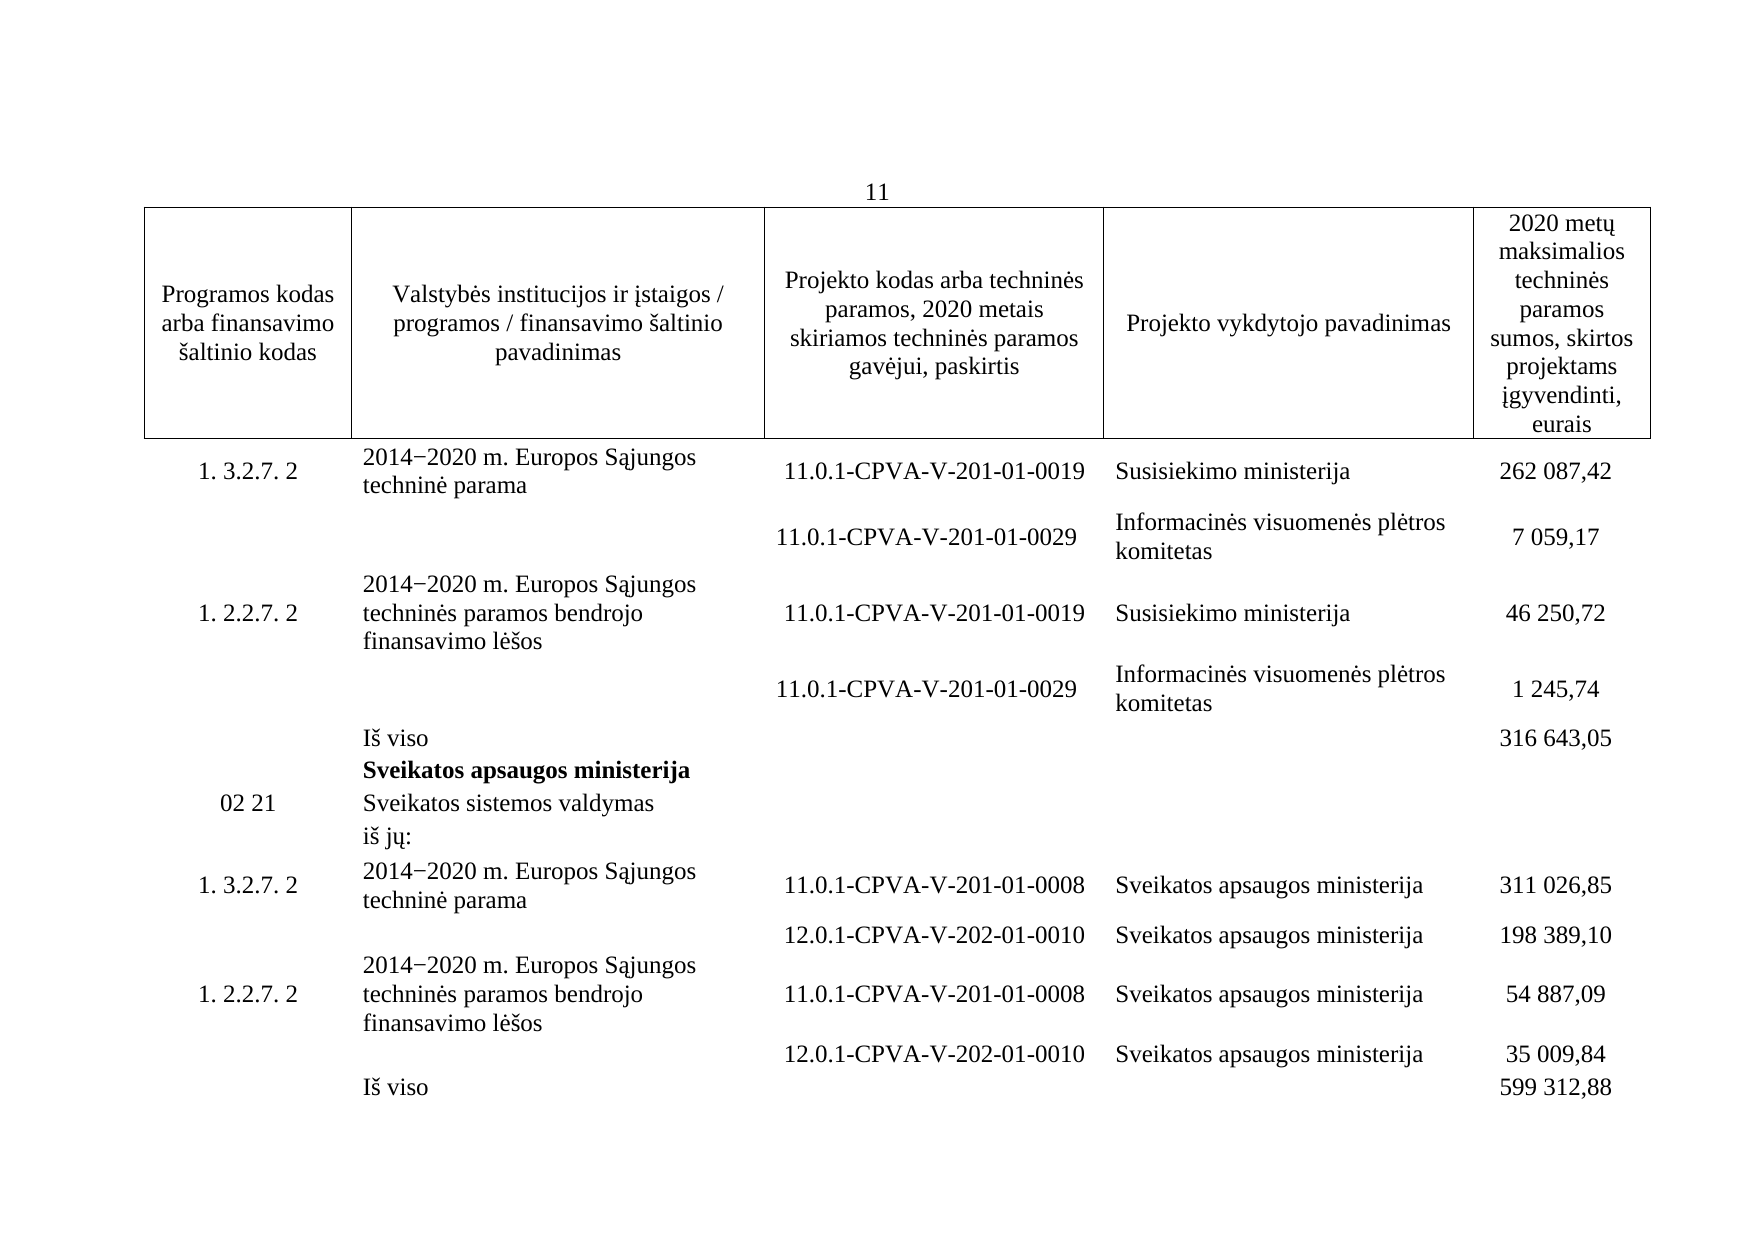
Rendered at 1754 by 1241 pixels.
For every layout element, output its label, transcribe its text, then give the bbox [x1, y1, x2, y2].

table_cell [1104, 721, 1473, 754]
table_cell Sveikatos apsaugos ministerija [351, 754, 764, 786]
table_cell 2014−2020 m. Europos Sąjungos techninės paramos bendrojo finansavimo lėšos [351, 951, 764, 1037]
table_cell [764, 754, 1104, 786]
table_cell Susisiekimo ministerija [1104, 439, 1473, 503]
table_cell [351, 1037, 764, 1069]
table_cell [1473, 819, 1650, 852]
table_cell [351, 918, 764, 951]
table_cell [1104, 786, 1473, 819]
table_cell 316 643,05 [1473, 721, 1650, 754]
table_cell 2014−2020 m. Europos Sąjungos techninės paramos bendrojo finansavimo lėšos [351, 569, 764, 655]
table_cell 11.0.1-CPVA-V-201-01-0008 [764, 951, 1104, 1037]
table_cell Sveikatos apsaugos ministerija [1104, 1037, 1473, 1069]
table_cell [351, 655, 764, 721]
table_cell 1 245,74 [1473, 655, 1650, 721]
table_header Projekto vykdytojo pavadinimas [1104, 208, 1473, 438]
table_cell [144, 1070, 351, 1102]
table_cell [144, 754, 351, 786]
table_cell 02 21 [144, 786, 351, 819]
table_cell [144, 918, 351, 951]
table_cell 11.0.1-CPVA-V-201-01-0029 [764, 655, 1104, 721]
table_cell [1473, 754, 1650, 786]
table_header Valstybės institucijos ir įstaigos / programos / finansavimo šaltinio pavadinimas [352, 208, 764, 438]
table_cell Informacinės visuomenės plėtros komitetas [1104, 655, 1473, 721]
table_cell 11.0.1-CPVA-V-201-01-0008 [764, 852, 1104, 918]
table_cell Informacinės visuomenės plėtros komitetas [1104, 503, 1473, 569]
table_cell Sveikatos apsaugos ministerija [1104, 852, 1473, 918]
table_cell [1104, 754, 1473, 786]
table_cell 311 026,85 [1473, 852, 1650, 918]
table_header Projekto kodas arba techninės paramos, 2020 metais skiriamos techninės paramos gavėjui, paskirtis [765, 208, 1103, 438]
table_cell 1. 2.2.7. 2 [144, 951, 351, 1037]
table_cell Iš viso [351, 1070, 764, 1102]
table_cell [764, 1070, 1104, 1102]
table_cell [1104, 819, 1473, 852]
table_cell [144, 819, 351, 852]
table_cell 262 087,42 [1473, 439, 1650, 503]
table_cell 1. 2.2.7. 2 [144, 569, 351, 655]
table_cell 7 059,17 [1473, 503, 1650, 569]
table_cell 54 887,09 [1473, 951, 1650, 1037]
table_cell [144, 1037, 351, 1069]
table_cell 35 009,84 [1473, 1037, 1650, 1069]
table_cell [764, 721, 1104, 754]
table_cell 12.0.1-CPVA-V-202-01-0010 [764, 1037, 1104, 1069]
table_cell 12.0.1-CPVA-V-202-01-0010 [764, 918, 1104, 951]
table_cell [764, 819, 1104, 852]
table_cell [144, 503, 351, 569]
table_cell iš jų: [351, 819, 764, 852]
table_cell 11.0.1-CPVA-V-201-01-0019 [764, 569, 1104, 655]
table_cell Susisiekimo ministerija [1104, 569, 1473, 655]
table_cell 198 389,10 [1473, 918, 1650, 951]
table_cell [144, 655, 351, 721]
table_cell [351, 503, 764, 569]
table_cell 1. 3.2.7. 2 [144, 439, 351, 503]
table_cell Sveikatos apsaugos ministerija [1104, 918, 1473, 951]
table_header 2020 metų maksimalios techninės paramos sumos, skirtos projektams įgyvendinti, eurais [1474, 208, 1650, 438]
table_cell [144, 721, 351, 754]
table_header Programos kodas arba finansavimo šaltinio kodas [145, 208, 351, 438]
table_cell 599 312,88 [1473, 1070, 1650, 1102]
table_cell 2014−2020 m. Europos Sąjungos techninė parama [351, 852, 764, 918]
table_cell 1. 3.2.7. 2 [144, 852, 351, 918]
table_cell [764, 786, 1104, 819]
table_cell [1104, 1070, 1473, 1102]
table_cell 11.0.1-CPVA-V-201-01-0019 [764, 439, 1104, 503]
table_cell 2014−2020 m. Europos Sąjungos techninė parama [351, 439, 764, 503]
table_cell [1473, 786, 1650, 819]
table_cell 11.0.1-CPVA-V-201-01-0029 [764, 503, 1104, 569]
table_cell Iš viso [351, 721, 764, 754]
table_cell Sveikatos apsaugos ministerija [1104, 951, 1473, 1037]
table_cell Sveikatos sistemos valdymas [351, 786, 764, 819]
table_cell 46 250,72 [1473, 569, 1650, 655]
